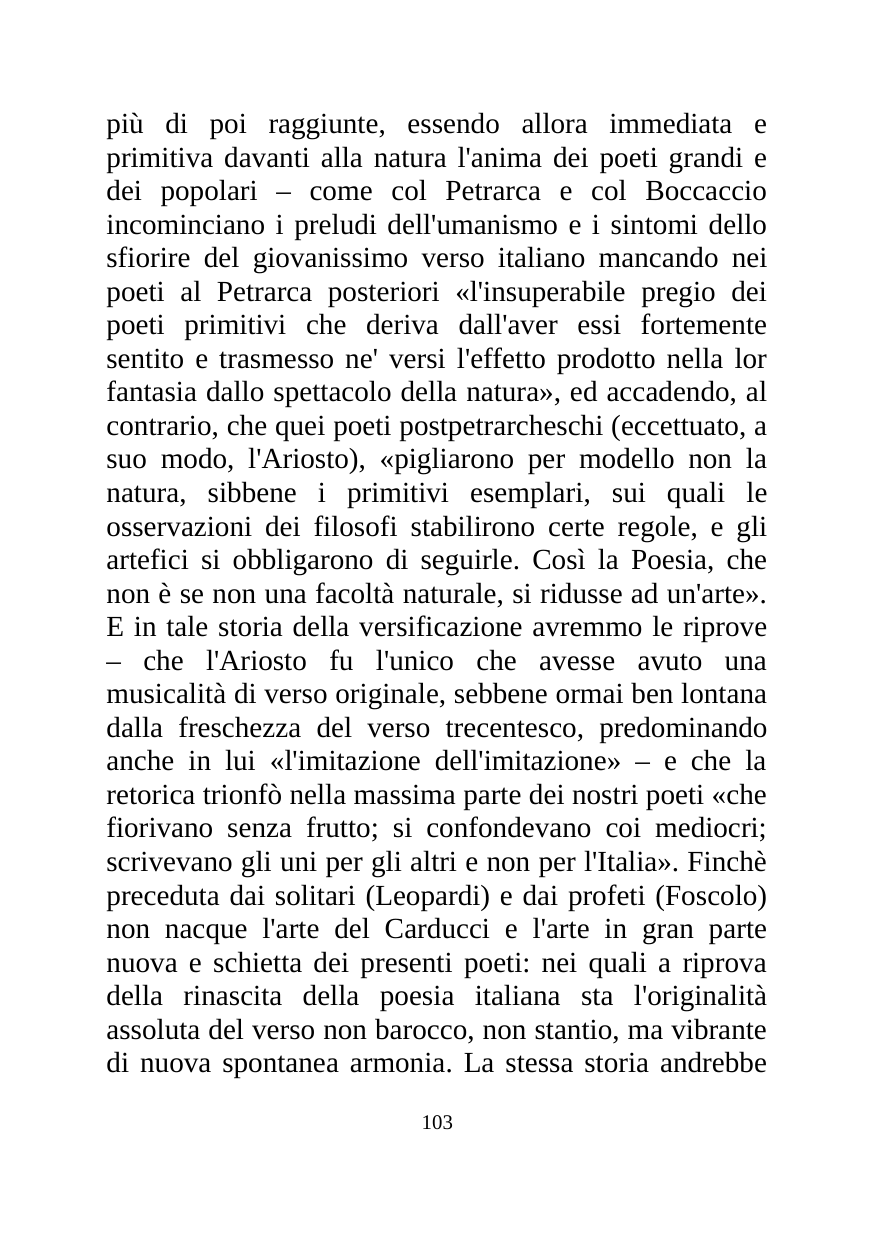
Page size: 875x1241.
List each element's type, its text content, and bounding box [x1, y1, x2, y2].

text più di poi raggiunte, essendo allora immediata e primitiva davanti alla natura l'anima dei poeti grandi e dei popolari – come col Petrarca e col Boccaccio incominciano i preludi dell'umanismo e i sintomi dello sfiorire del giovanissimo verso italiano mancando nei poeti al Petrarca posteriori «l'insuperabile pregio dei poeti primitivi che deriva dall'aver essi fortemente sentito e trasmesso ne' versi l'effetto prodotto nella lor fantasia dallo spettacolo della natura», ed accadendo, al contrario, che quei poeti postpetrarcheschi (eccettuato, a suo modo, l'Ariosto), «pigliarono per modello non la natura, sibbene i primitivi esemplari, sui quali le osservazioni dei filosofi stabilirono certe regole, e gli artefici si obbligarono di seguirle. Così la Poesia, che non è se non una facoltà naturale, si ridusse ad un'arte». E in tale storia della versificazione avremmo le riprove – che l'Ariosto fu l'unico che avesse avuto una musicalità di verso originale, sebbene ormai ben lontana dalla freschezza del verso trecentesco, predominando anche in lui «l'imitazione dell'imitazione» – e che la retorica trionfò nella massima parte dei nostri poeti «che fiorivano senza frutto; si confondevano coi mediocri; scrivevano gli uni per gli altri e non per l'Italia». Finchè preceduta dai solitari (Leopardi) e dai profeti (Foscolo) non nacque l'arte del Carducci e l'arte in gran parte nuova e schietta dei presenti poeti: nei quali a riprova della rinascita della poesia italiana sta l'originalità assoluta del verso non barocco, non stantio, ma vibrante di nuova spontanea armonia. La stessa storia andrebbe [106, 106, 768, 1079]
